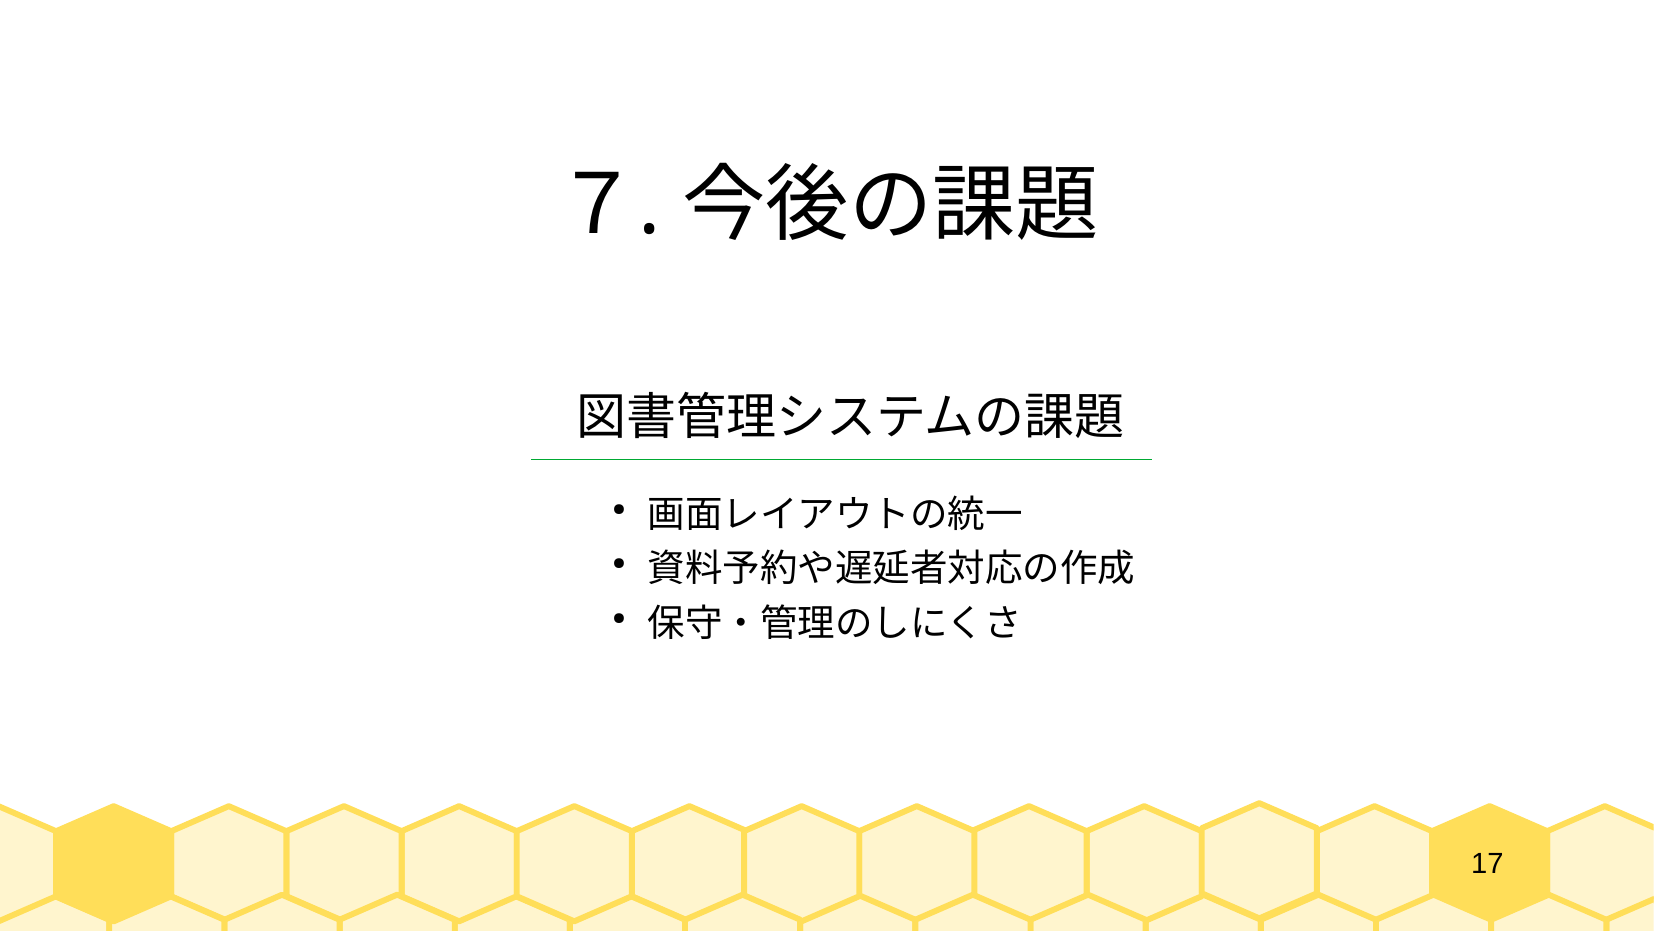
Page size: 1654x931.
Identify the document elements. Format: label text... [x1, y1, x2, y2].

text_box 図書管理システムの課題 [490, 378, 1138, 448]
title ７. 今後の課題 [83, 119, 1572, 276]
text_box 画面レイアウトの統一 資料予約や遅延者対応の作成 保守・管理のしにくさ [597, 476, 1193, 625]
